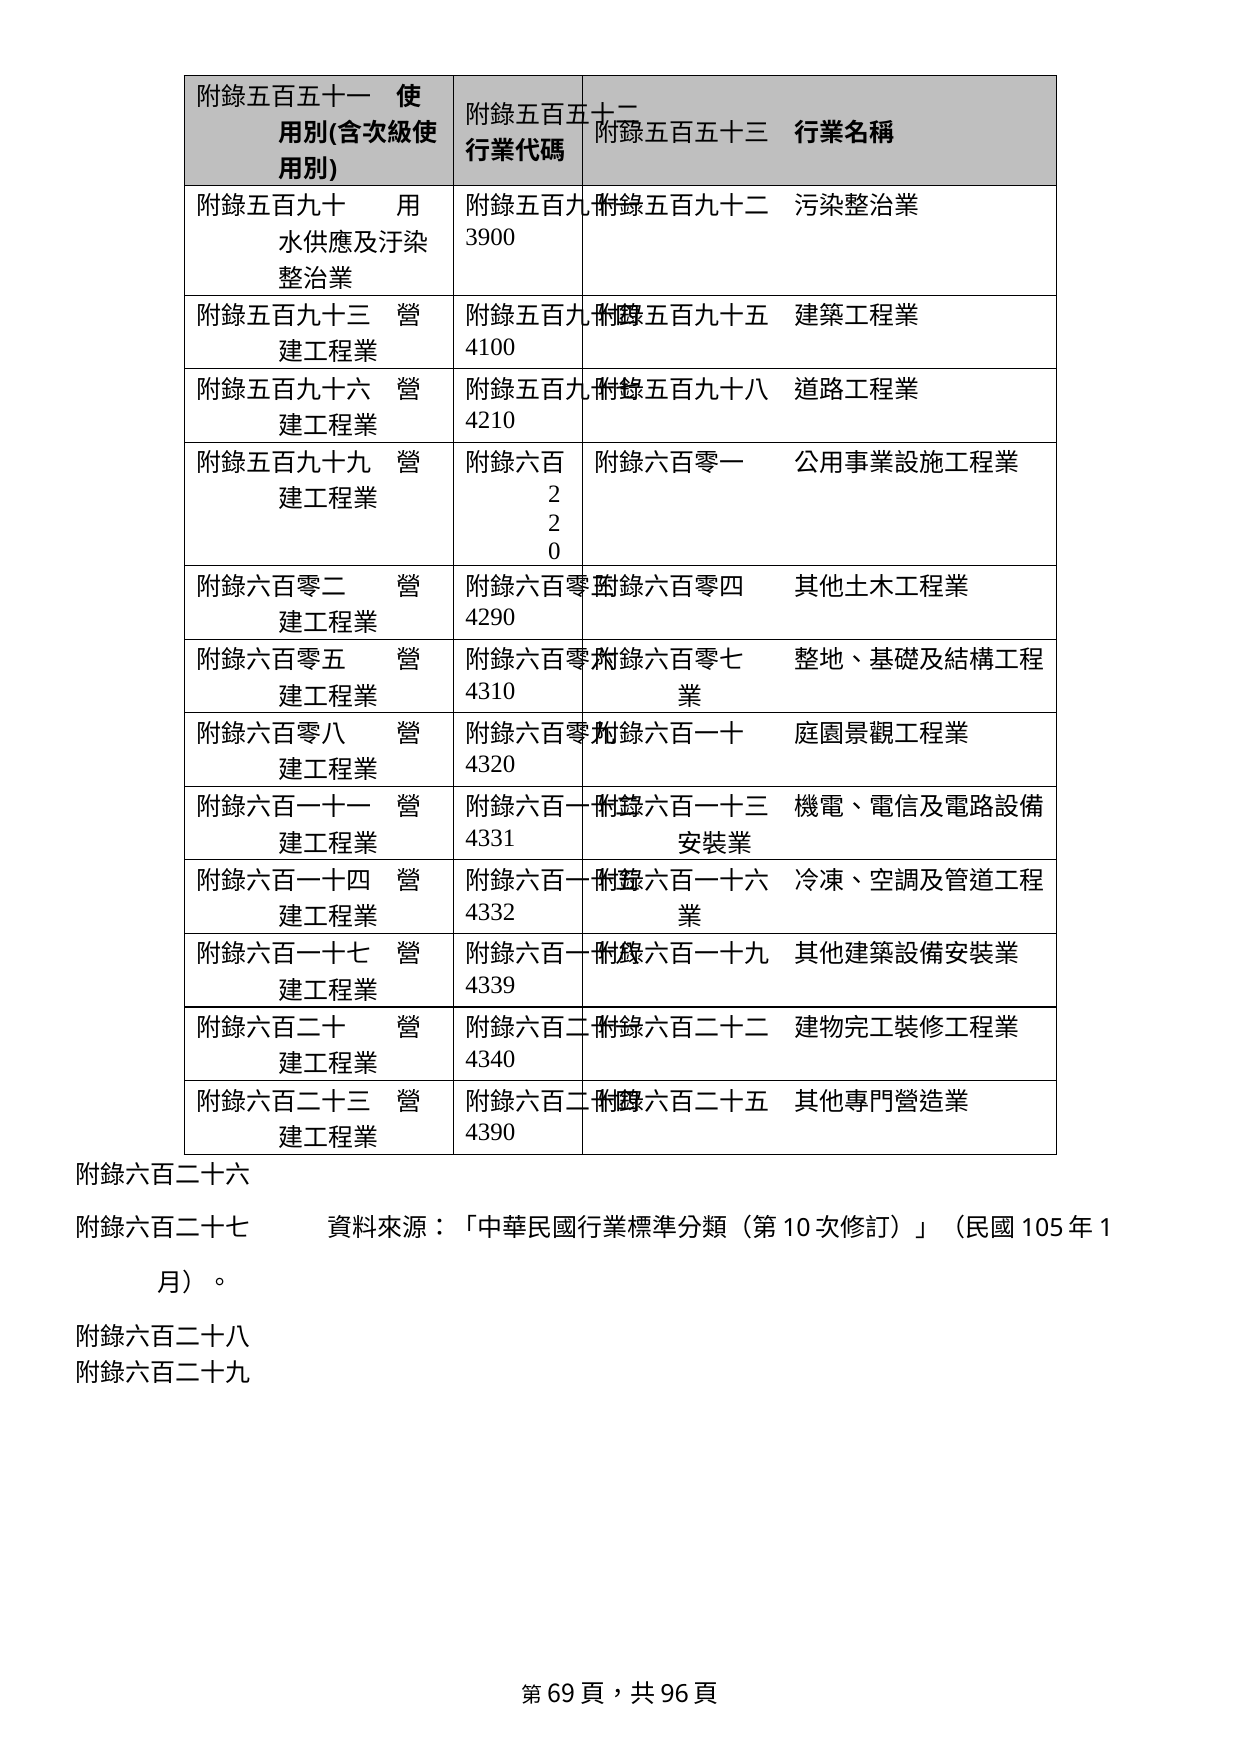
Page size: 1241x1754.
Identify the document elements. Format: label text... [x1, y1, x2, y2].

table_cell 4290 [454, 566, 582, 639]
table_cell 4340 [454, 1008, 582, 1080]
table_cell 營建工程業 [185, 566, 453, 639]
table_cell 用水供應及汙染整治業 [185, 186, 453, 294]
table_cell 3900 [454, 186, 582, 294]
table_cell 其他專門營造業 [583, 1081, 1056, 1153]
table_cell 4339 [454, 934, 582, 1006]
table_cell 4332 [454, 860, 582, 933]
table_cell 建物完工裝修工程業 [583, 1008, 1056, 1080]
table_cell 4331 [454, 787, 582, 859]
table_cell 其他建築設備安裝業 [583, 934, 1056, 1006]
table_cell 營建工程業 [185, 934, 453, 1006]
table_cell 4100 [454, 296, 582, 368]
table_cell 營建工程業 [185, 640, 453, 712]
table_cell 其他土木工程業 [583, 566, 1056, 639]
table_cell 營建工程業 [185, 787, 453, 859]
table_header 行業代碼 [454, 76, 582, 185]
table_cell 營建工程業 [185, 1008, 453, 1080]
table_cell 道路工程業 [583, 369, 1056, 442]
table_cell 建築工程業 [583, 296, 1056, 368]
table_cell 營建工程業 [185, 369, 453, 442]
table_cell 4210 [454, 369, 582, 442]
table_header 使用別(含次級使用別) [185, 76, 453, 185]
table_cell 整地、基礎及結構工程業 [583, 640, 1056, 712]
table_cell 營建工程業 [185, 443, 453, 565]
table_cell 營建工程業 [185, 860, 453, 933]
table_cell 營建工程業 [185, 713, 453, 786]
table_cell 4320 [454, 713, 582, 786]
table_cell 4220 [454, 443, 582, 565]
table_cell 營建工程業 [185, 296, 453, 368]
table_cell 4310 [454, 640, 582, 712]
table_cell 營建工程業 [185, 1081, 453, 1153]
list 資料來源：「中華民國行業標準分類（第10次修訂）」（民國105年1月）。 [75, 1208, 1165, 1298]
table_cell 冷凍、空調及管道工程業 [583, 860, 1056, 933]
table_cell 公用事業設施工程業 [583, 443, 1056, 565]
table_cell 機電、電信及電路設備安裝業 [583, 787, 1056, 859]
table_header 行業名稱 [583, 76, 1056, 185]
table_cell 庭園景觀工程業 [583, 713, 1056, 786]
table_cell 污染整治業 [583, 186, 1056, 294]
table_cell 4390 [454, 1081, 582, 1153]
